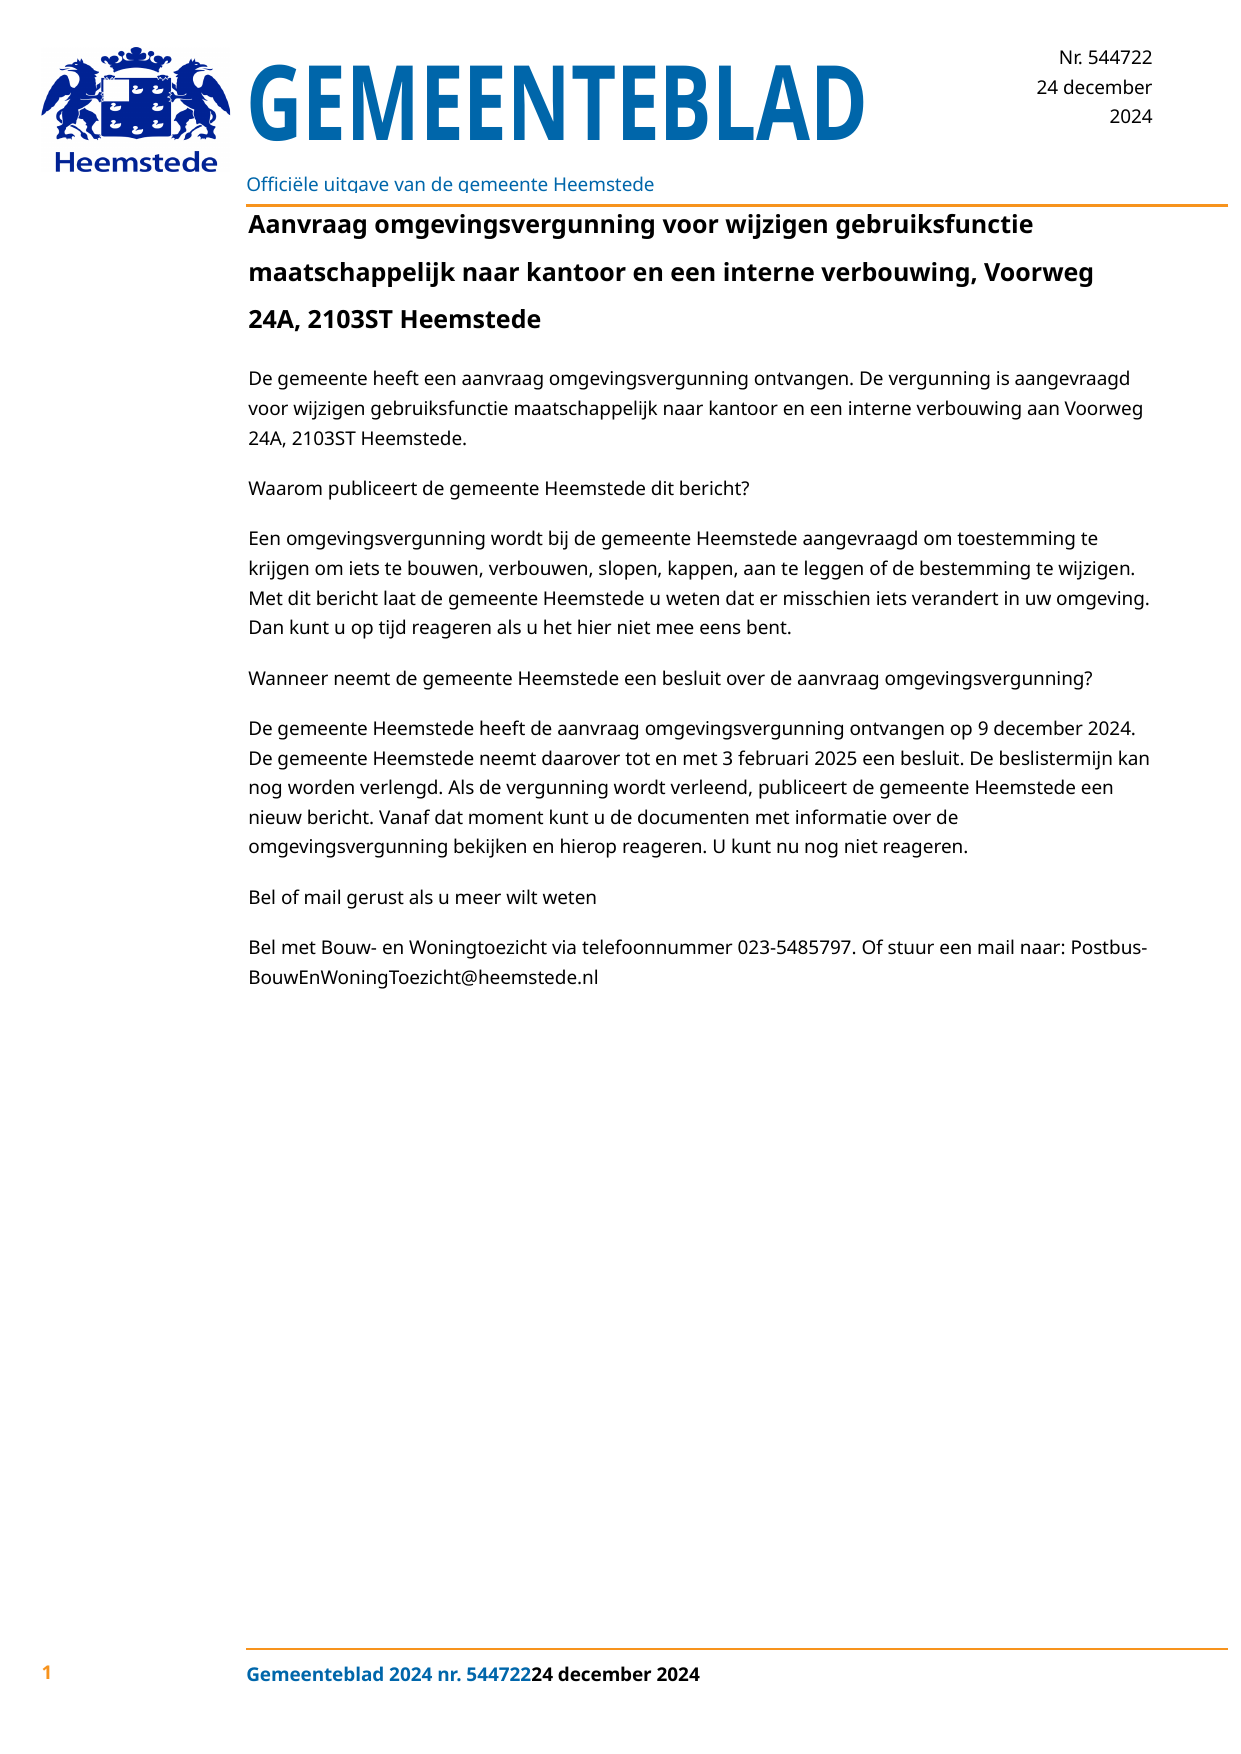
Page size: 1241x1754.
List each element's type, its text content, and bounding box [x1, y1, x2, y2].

text Bel of mail gerust als u meer wilt weten [248, 884, 1152, 909]
text Wanneer neemt de gemeente Heemstede een besluit over de aanvraag omgevingsvergunning? [248, 665, 1152, 690]
text Aanvraag omgevingsvergunning voor wijzigen gebruiksfunctie maatschappelijk naar kantoor en een interne verbouwing, Voorweg 24A, 2103ST Heemstede [248, 207, 1152, 336]
text De gemeente Heemstede heeft de aanvraag omgevingsvergunning ontvangen op 9 december 2024. De gemeente Heemstede neemt daarover tot en met 3 februari 2025 een besluit. De beslistermijn kan nog worden verlengd. Als de vergunning wordt verleend, publiceert de gemeente Heemstede een nieuw bericht. Vanaf dat moment kunt u de documenten met informatie over de omgevingsvergunning bekijken en hierop reageren. U kunt nu nog niet reageren. [248, 715, 1152, 859]
text Waarom publiceert de gemeente Heemstede dit bericht? [248, 475, 1152, 501]
text De gemeente heeft een aanvraag omgevingsvergunning ontvangen. De vergunning is aangevraagd voor wijzigen gebruiksfunctie maatschappelijk naar kantoor en een interne verbouwing aan Voorweg 24A, 2103ST Heemstede. [248, 366, 1152, 450]
text Bel met Bouw- en Woningtoezicht via telefoonnummer 023-5485797. Of stuur een mail naar: Postbus-BouwEnWoningToezicht@heemstede.nl [248, 934, 1152, 989]
picture [41, 47, 231, 172]
text Een omgevingsvergunning wordt bij de gemeente Heemstede aangevraagd om toestemming te krijgen om iets te bouwen, verbouwen, slopen, kappen, aan te leggen of de bestemming te wijzigen. Met dit bericht laat de gemeente Heemstede u weten dat er misschien iets verandert in uw omgeving. Dan kunt u op tijd reageren als u het hier niet mee eens bent. [248, 526, 1152, 640]
